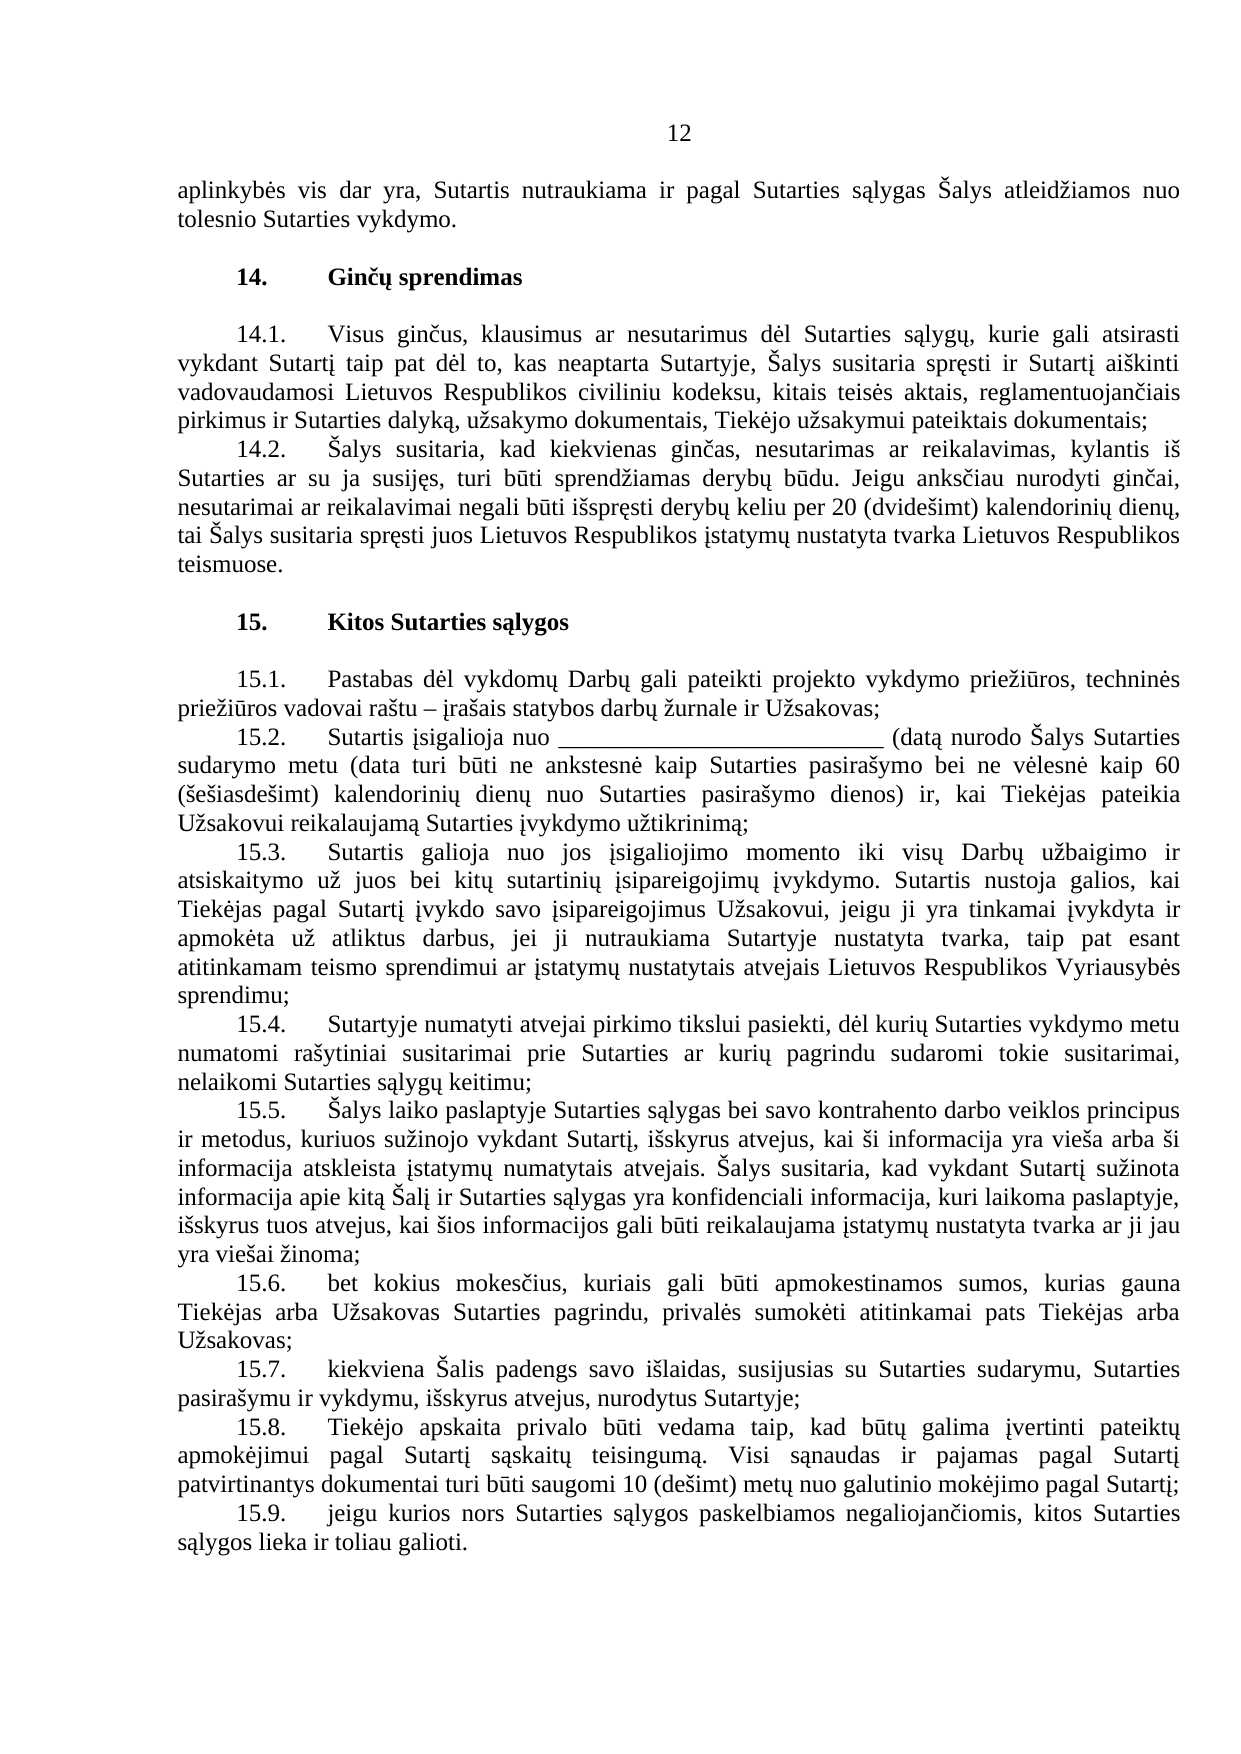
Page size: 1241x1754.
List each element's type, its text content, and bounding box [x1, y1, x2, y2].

text 14.2. Šalys susitaria, kad kiekvienas ginčas, nesutarimas ar reikalavimas, kylantis iš Sutarties ar su ja susijęs, turi būti sprendžiamas derybų būdu. Jeigu anksčiau nurodyti ginčai, nesutarimai ar reikalavimai negali būti išspręsti derybų keliu per 20 (dvidešimt) kalendorinių dienų, tai Šalys susitaria spręsti juos Lietuvos Respublikos įstatymų nustatyta tvarka Lietuvos Respublikos teismuose. [177, 434, 1181, 578]
text 14. Ginčų sprendimas [177, 262, 1181, 291]
text 15.6. bet kokius mokesčius, kuriais gali būti apmokestinamos sumos, kurias gauna Tiekėjas arba Užsakovas Sutarties pagrindu, privalės sumokėti atitinkamai pats Tiekėjas arba Užsakovas; [177, 1268, 1181, 1354]
text 15.9. jeigu kurios nors Sutarties sąlygos paskelbiamos negaliojančiomis, kitos Sutarties sąlygos lieka ir toliau galioti. [177, 1498, 1181, 1556]
text aplinkybės vis dar yra, Sutartis nutraukiama ir pagal Sutarties sąlygas Šalys atleidžiamos nuo tolesnio Sutarties vykdymo. [177, 176, 1181, 233]
text 15.1. Pastabas dėl vykdomų Darbų gali pateikti projekto vykdymo priežiūros, techninės priežiūros vadovai raštu – įrašais statybos darbų žurnale ir Užsakovas; [177, 664, 1181, 722]
text 15.4. Sutartyje numatyti atvejai pirkimo tikslui pasiekti, dėl kurių Sutarties vykdymo metu numatomi rašytiniai susitarimai prie Sutarties ar kurių pagrindu sudaromi tokie susitarimai, nelaikomi Sutarties sąlygų keitimu; [177, 1009, 1181, 1096]
text 15.8. Tiekėjo apskaita privalo būti vedama taip, kad būtų galima įvertinti pateiktų apmokėjimui pagal Sutartį sąskaitų teisingumą. Visi sąnaudas ir pajamas pagal Sutartį patvirtinantys dokumentai turi būti saugomi 10 (dešimt) metų nuo galutinio mokėjimo pagal Sutartį; [177, 1412, 1181, 1498]
text 15.3. Sutartis galioja nuo jos įsigaliojimo momento iki visų Darbų užbaigimo ir atsiskaitymo už juos bei kitų sutartinių įsipareigojimų įvykdymo. Sutartis nustoja galios, kai Tiekėjas pagal Sutartį įvykdo savo įsipareigojimus Užsakovui, jeigu ji yra tinkamai įvykdyta ir apmokėta už atliktus darbus, jei ji nutraukiama Sutartyje nustatyta tvarka, taip pat esant atitinkamam teismo sprendimui ar įstatymų nustatytais atvejais Lietuvos Respublikos Vyriausybės sprendimu; [177, 837, 1181, 1009]
text 15.2. Sutartis įsigalioja nuo __________________________ (datą nurodo Šalys Sutarties sudarymo metu (data turi būti ne ankstesnė kaip Sutarties pasirašymo bei ne vėlesnė kaip 60 (šešiasdešimt) kalendorinių dienų nuo Sutarties pasirašymo dienos) ir, kai Tiekėjas pateikia Užsakovui reikalaujamą Sutarties įvykdymo užtikrinimą; [177, 722, 1181, 837]
text 15.5. Šalys laiko paslaptyje Sutarties sąlygas bei savo kontrahento darbo veiklos principus ir metodus, kuriuos sužinojo vykdant Sutartį, išskyrus atvejus, kai ši informacija yra vieša arba ši informacija atskleista įstatymų numatytais atvejais. Šalys susitaria, kad vykdant Sutartį sužinota informacija apie kitą Šalį ir Sutarties sąlygas yra konfidenciali informacija, kuri laikoma paslaptyje, išskyrus tuos atvejus, kai šios informacijos gali būti reikalaujama įstatymų nustatyta tvarka ar ji jau yra viešai žinoma; [177, 1096, 1181, 1268]
text 14.1. Visus ginčus, klausimus ar nesutarimus dėl Sutarties sąlygų, kurie gali atsirasti vykdant Sutartį taip pat dėl to, kas neaptarta Sutartyje, Šalys susitaria spręsti ir Sutartį aiškinti vadovaudamosi Lietuvos Respublikos civiliniu kodeksu, kitais teisės aktais, reglamentuojančiais pirkimus ir Sutarties dalyką, užsakymo dokumentais, Tiekėjo užsakymui pateiktais dokumentais; [177, 319, 1181, 434]
text 15.7. kiekviena Šalis padengs savo išlaidas, susijusias su Sutarties sudarymu, Sutarties pasirašymu ir vykdymu, išskyrus atvejus, nurodytus Sutartyje; [177, 1354, 1181, 1412]
text 15. Kitos Sutarties sąlygos [177, 607, 1181, 636]
